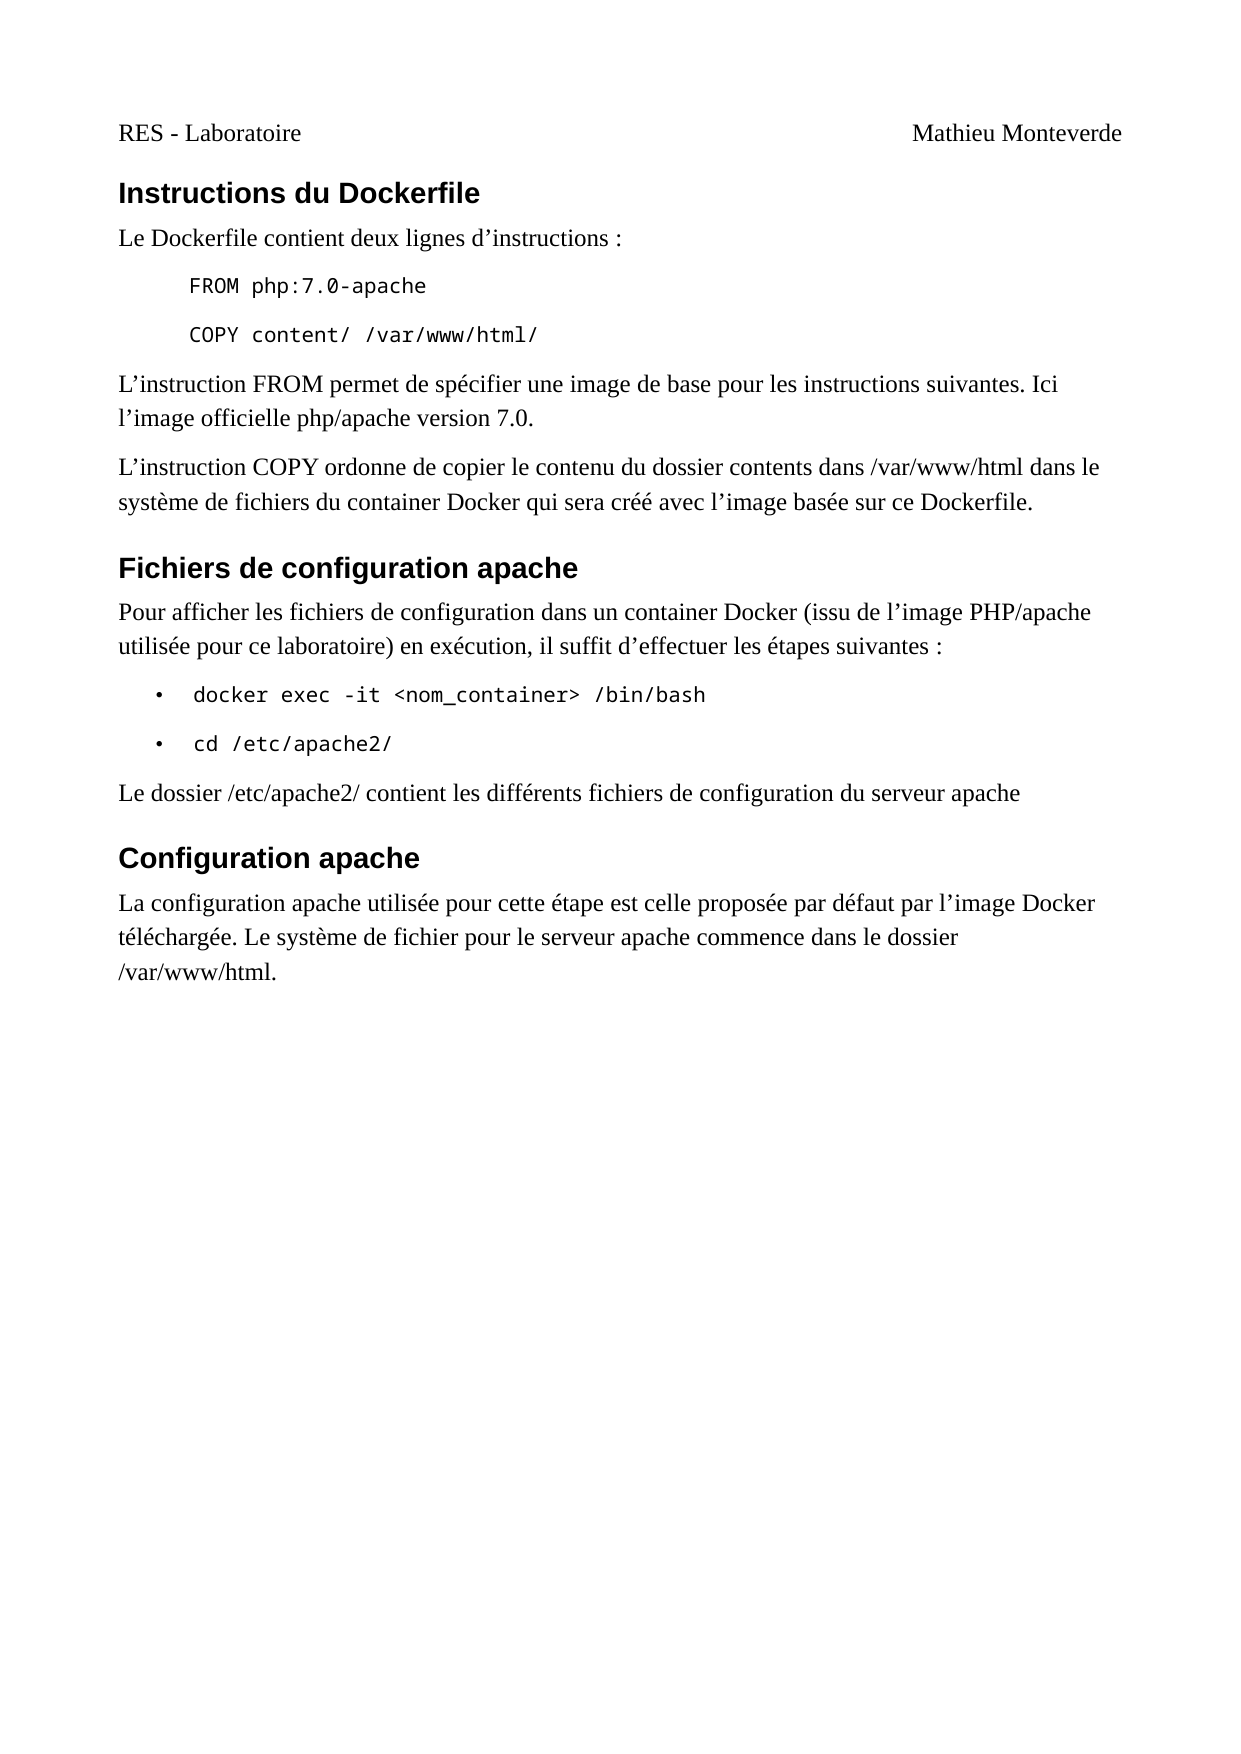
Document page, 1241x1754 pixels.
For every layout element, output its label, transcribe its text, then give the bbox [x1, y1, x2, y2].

text COPY content/ /var/www/html/ [189, 320, 1122, 349]
text Le dossier /etc/apache2/ contient les différents fichiers de configuration du serveur apache [118, 778, 1122, 806]
text La configuration apache utilisée pour cette étape est celle proposée par défaut par l’image Docker téléchargée. Le système de fichier pour le serveur apache commence dans le dossier /var/www/html. [118, 888, 1122, 985]
list cd /etc/apache2/ [156, 729, 1122, 757]
subtitle Fichiers de configuration apache [118, 551, 1122, 584]
text L’instruction COPY ordonne de copier le contenu du dossier contents dans /var/www/html dans le système de fichiers du container Docker qui sera créé avec l’image basée sur ce Dockerfile. [118, 452, 1122, 516]
text FROM php:7.0-apache [189, 272, 1122, 300]
text Pour afficher les fichiers de configuration dans un container Docker (issu de l’image PHP/apache utilisée pour ce laboratoire) en exécution, il suffit d’effectuer les étapes suivantes : [118, 597, 1122, 660]
subtitle Instructions du Dockerfile [118, 176, 1122, 210]
subtitle Configuration apache [118, 841, 1122, 875]
text Le Dockerfile contient deux lignes d’instructions : [118, 223, 1122, 251]
text L’instruction FROM permet de spécifier une image de base pour les instructions suivantes. Ici l’image officielle php/apache version 7.0. [118, 369, 1122, 432]
list docker exec -it <nom_container> /bin/bash [156, 680, 1122, 709]
